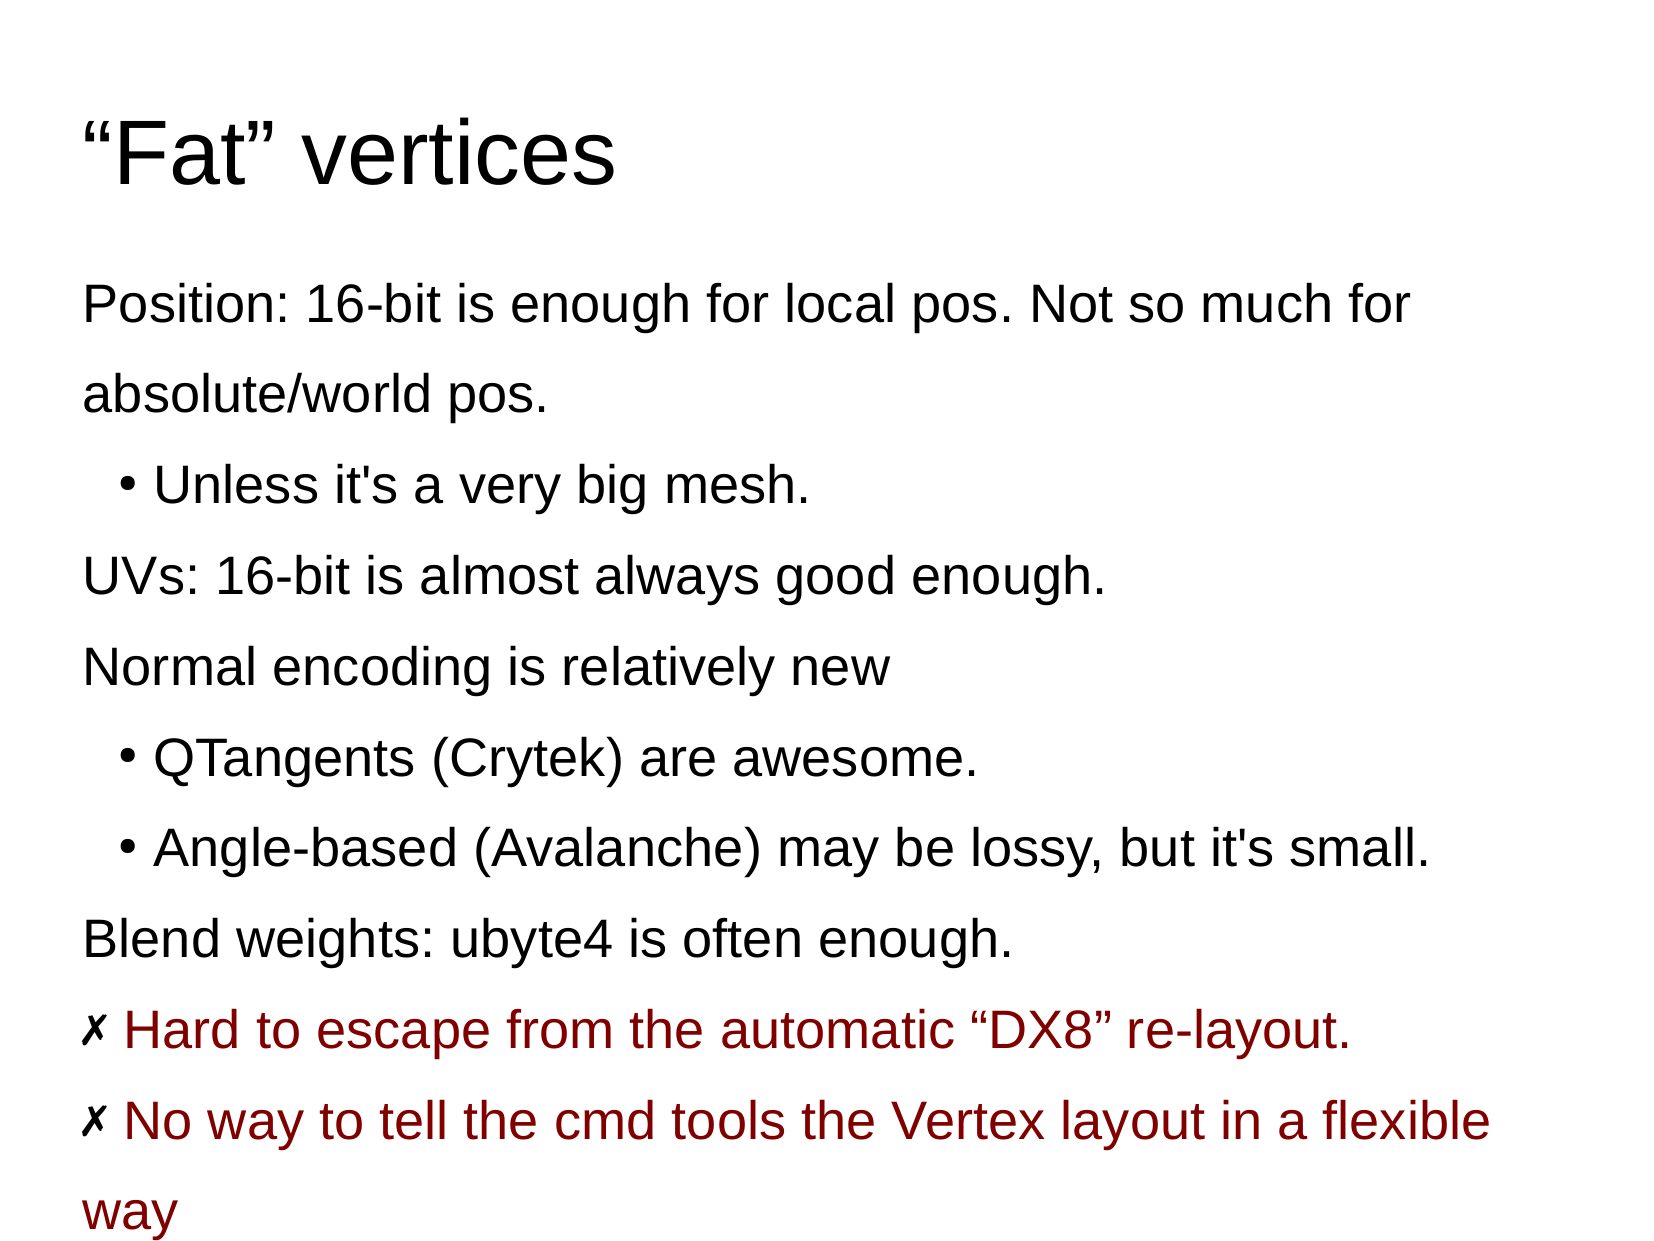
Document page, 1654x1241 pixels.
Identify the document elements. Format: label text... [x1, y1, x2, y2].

title “Fat” vertices [82, 49, 1571, 242]
subtitle Position: 16-bit is enough for local pos. Not so much for absolute/world pos. Unless it's a very big mesh. UVs: 16-bit is almost always good enough. Normal encoding is relatively new QTangents (Crytek) are awesome. Angle-based (Avalanche) may be lossy, but it's small. Blend weights: ubyte4 is often enough. Hard to escape from the automatic “DX8” re-layout. No way to tell the cmd tools the Vertex layout in a flexible way [82, 242, 1571, 1241]
